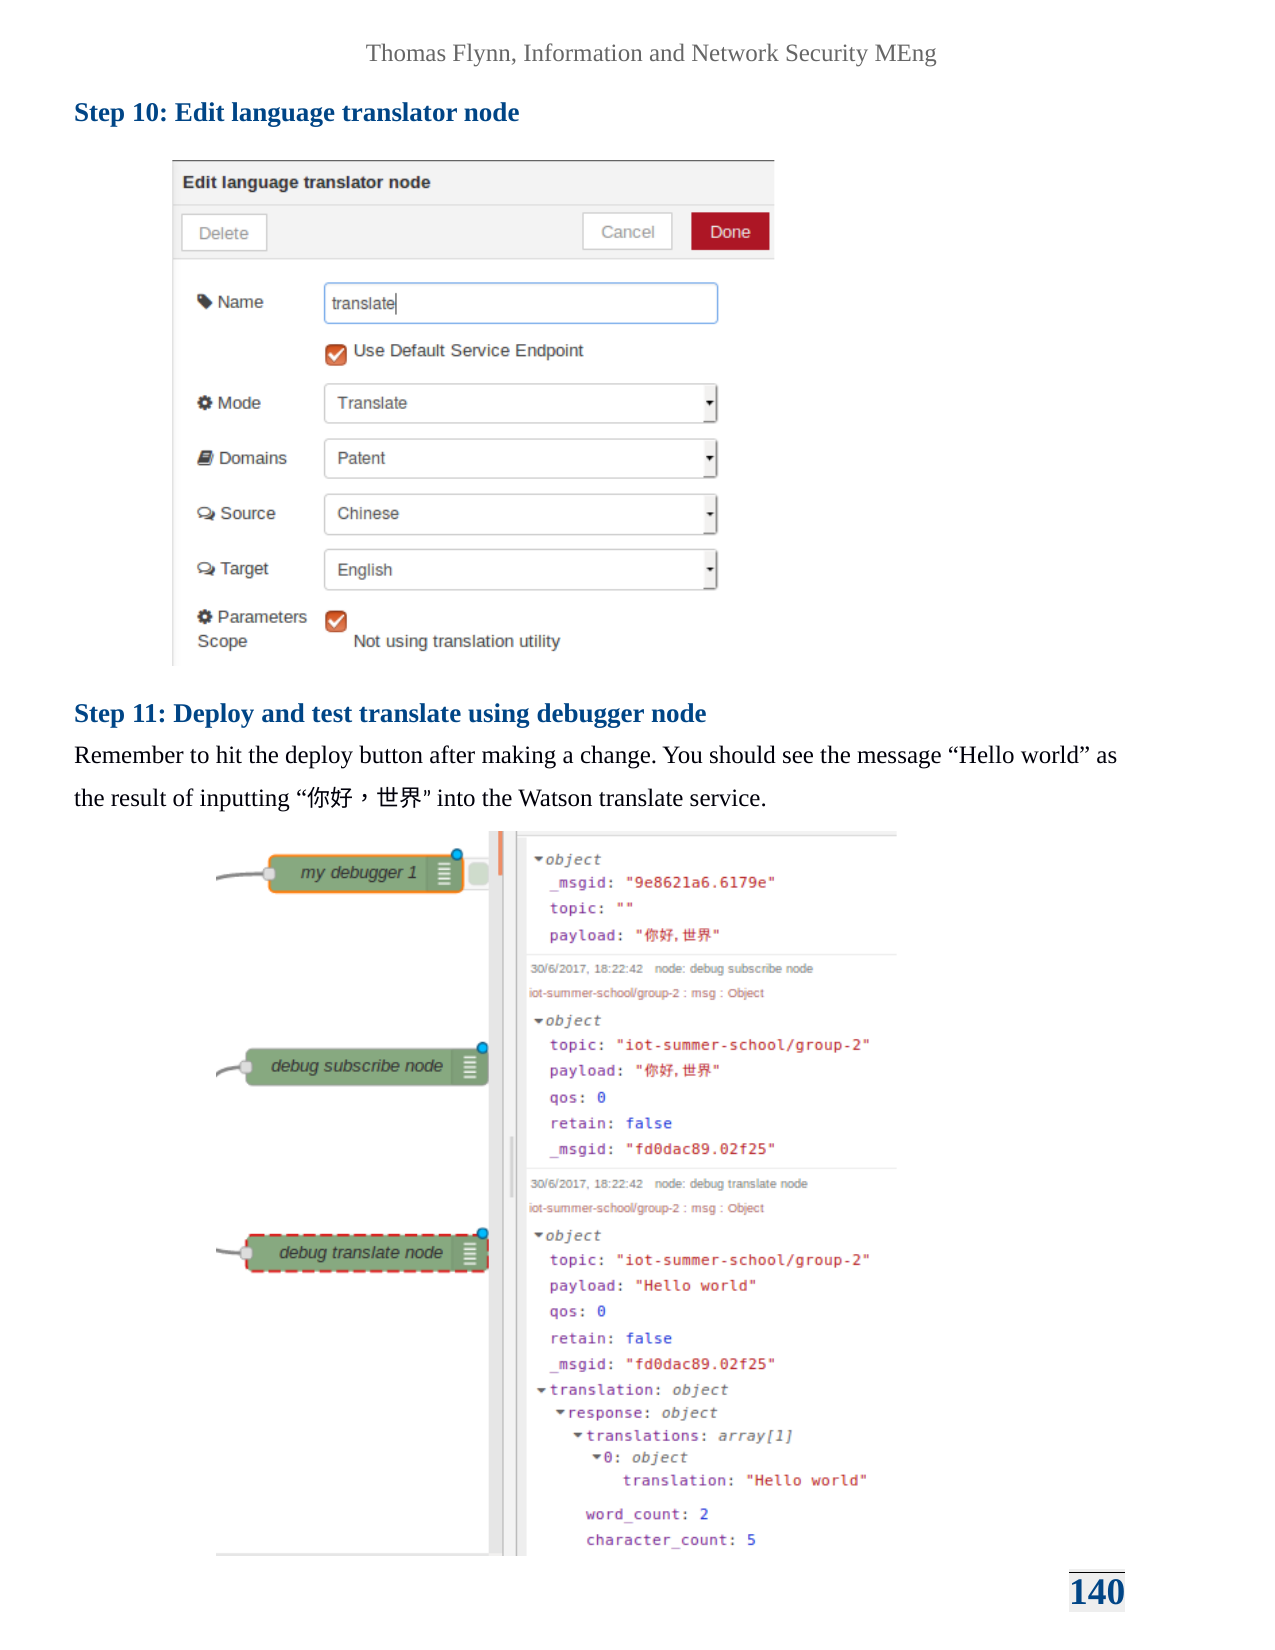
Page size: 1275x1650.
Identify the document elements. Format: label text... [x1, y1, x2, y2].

subtitle Step 10: Edit language translator node [74, 96, 1125, 127]
text Remember to hit the deploy button after making a change. You should see the message “Hello world” as the result of inputting “你好，世界” into the Watson translate service. [74, 740, 1125, 812]
picture [216, 831, 897, 1556]
subtitle Step 11: Deploy and test translate using debugger node [74, 697, 1125, 728]
picture [172, 160, 775, 666]
